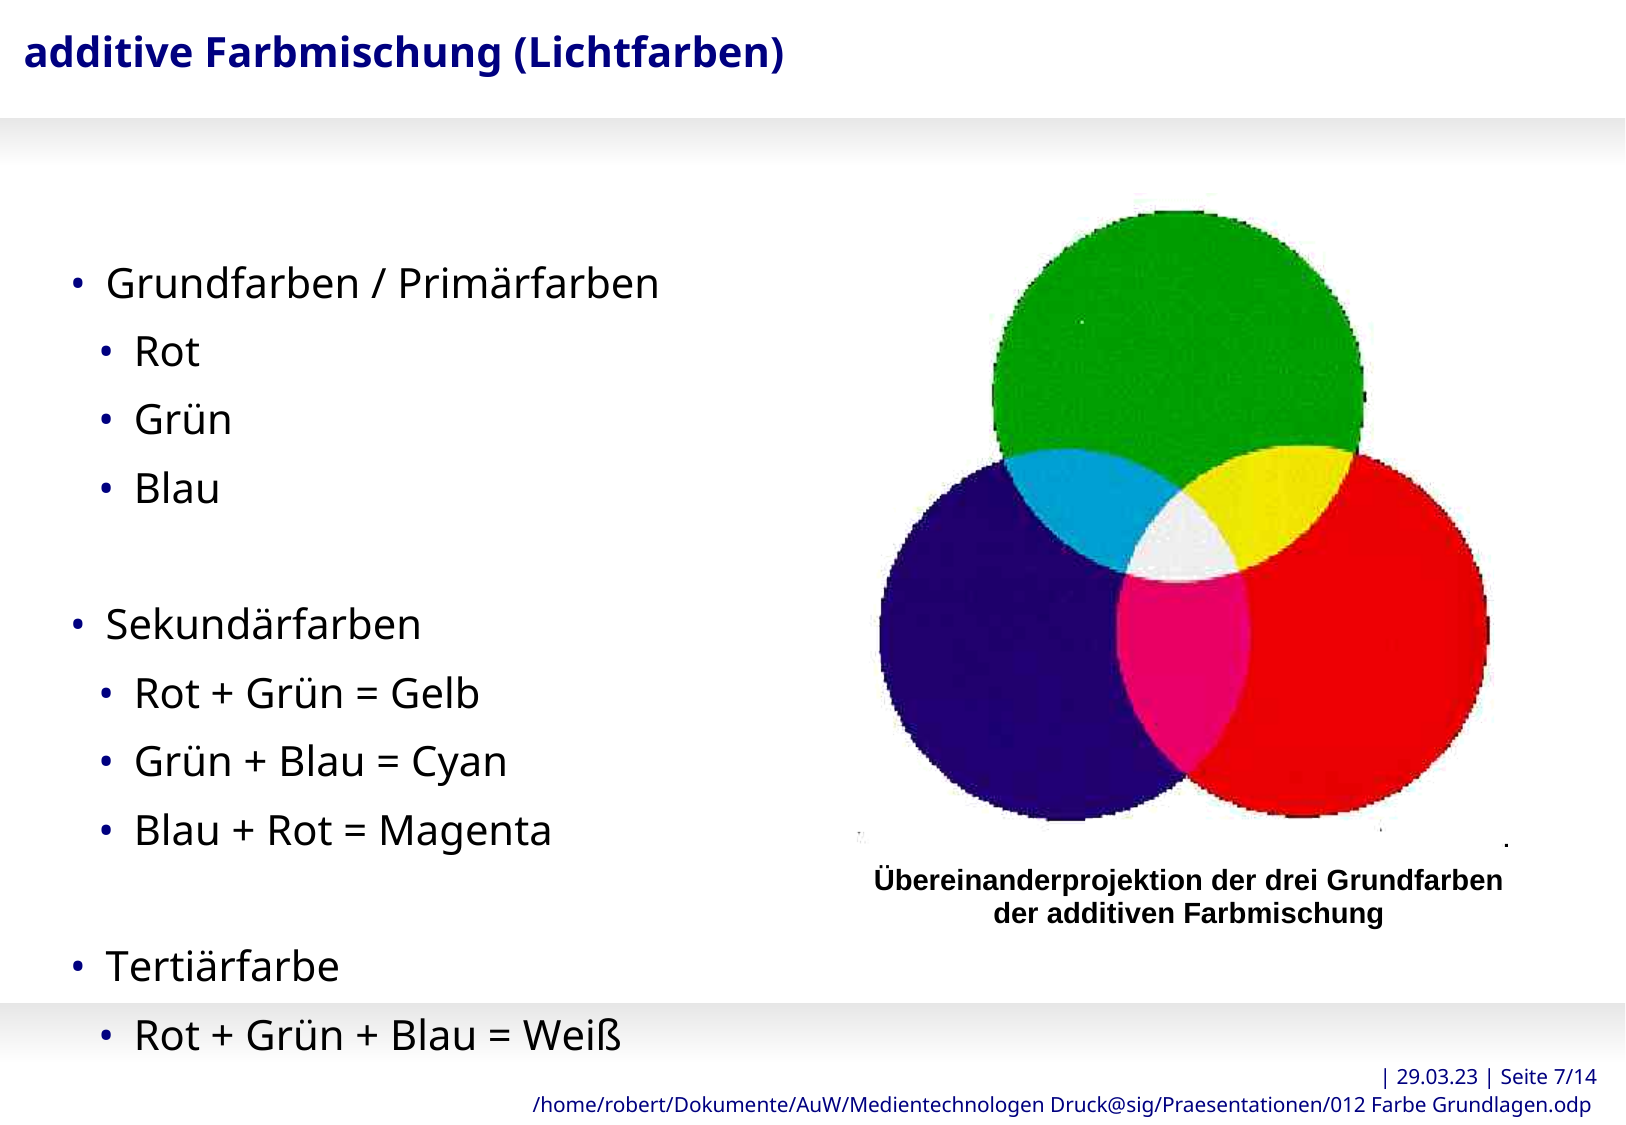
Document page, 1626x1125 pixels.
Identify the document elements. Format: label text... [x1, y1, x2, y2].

text_box Übereinanderprojektion der drei Grundfarben der additiven Farbmischung [857, 856, 1521, 938]
title additive Farbmischung (Lichtfarben) [23, 11, 1600, 130]
list Grundfarben / Primärfarben Rot Grün Blau Sekundärfarben Rot + Grün = Gelb Grün + Blau = Cyan Blau + Rot = Magenta Tertiärfarbe Rot + Grün + Blau = Weiß [23, 241, 798, 911]
picture [845, 193, 1508, 847]
